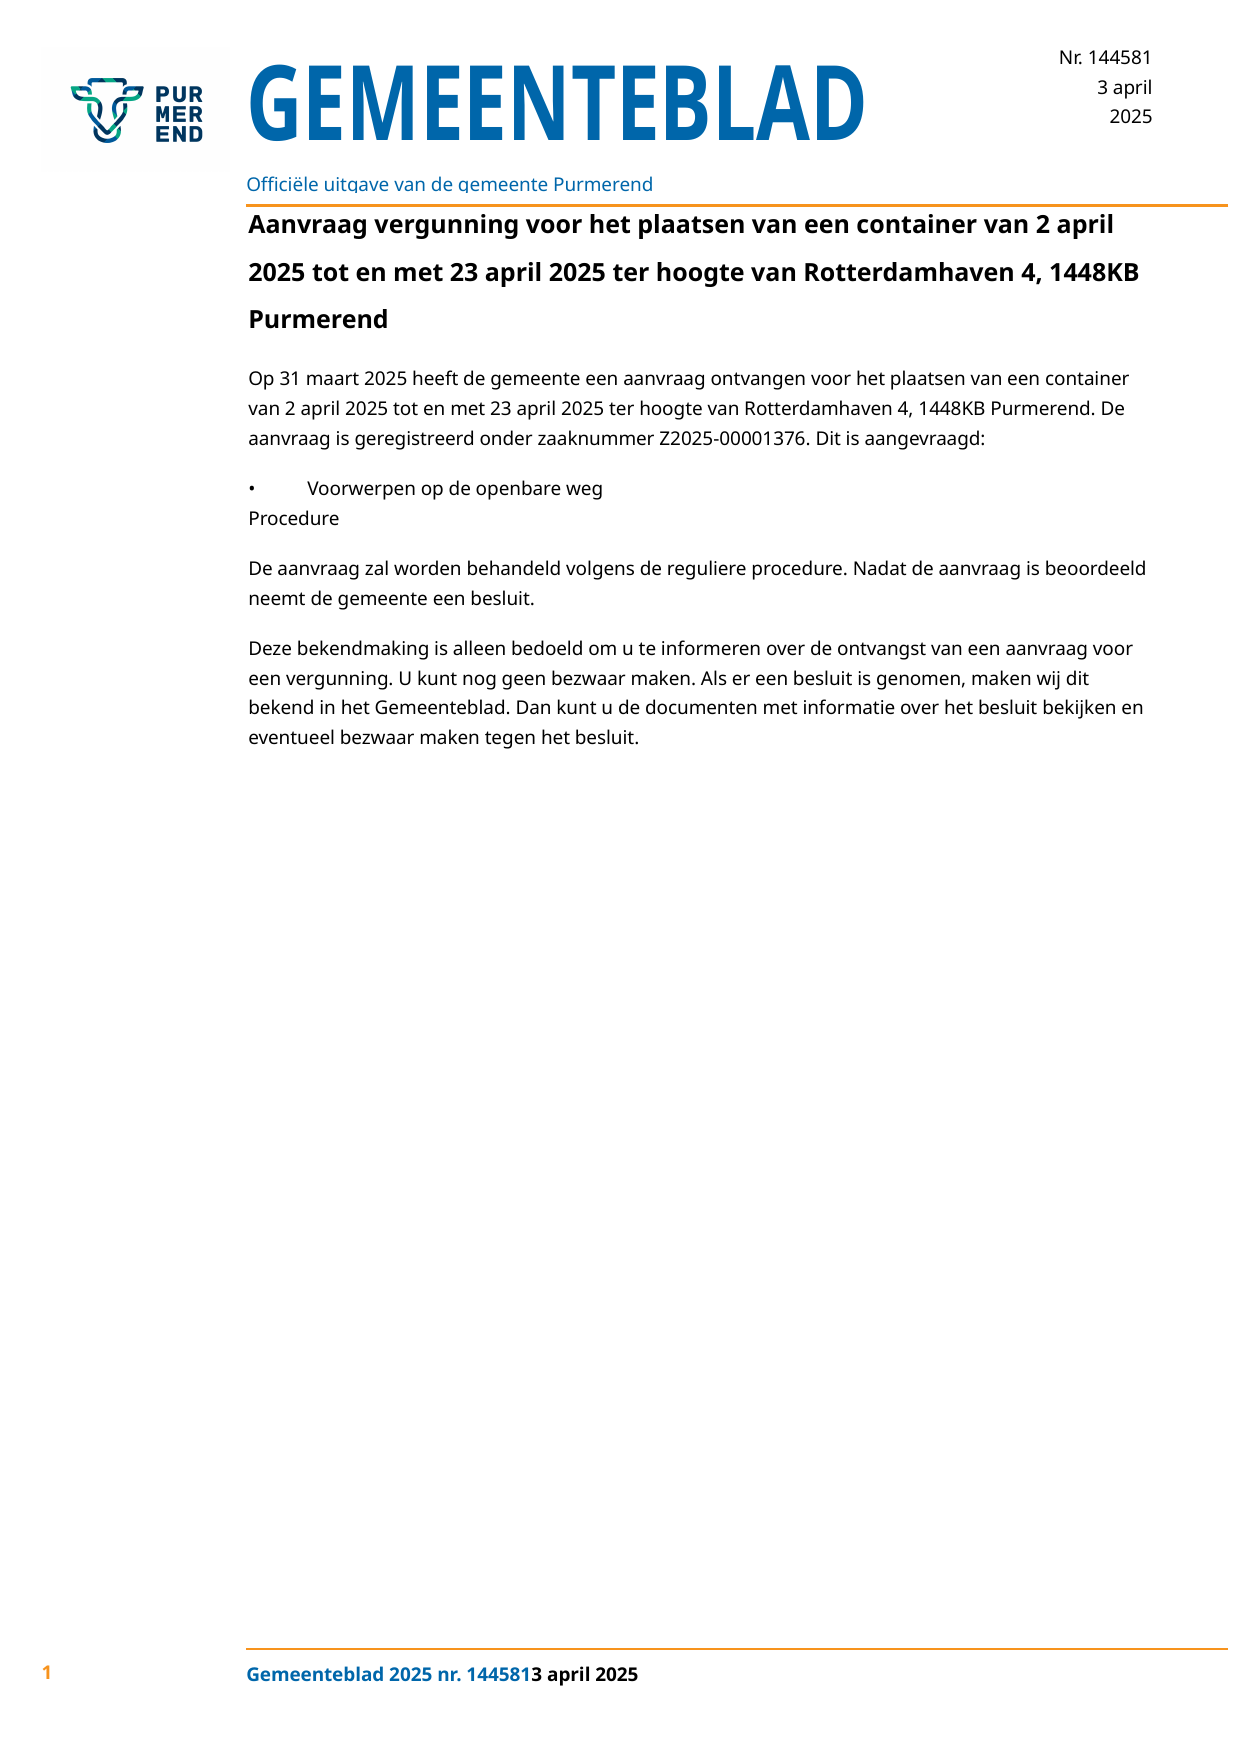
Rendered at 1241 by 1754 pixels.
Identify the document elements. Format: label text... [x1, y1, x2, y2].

text De aanvraag zal worden behandeld volgens de reguliere procedure. Nadat de aanvraag is beoordeeld neemt de gemeente een besluit. [248, 555, 1152, 610]
list Voorwerpen op de openbare weg [248, 475, 1152, 501]
text Procedure [248, 505, 1152, 530]
text Deze bekendmaking is alleen bedoeld om u te informeren over de ontvangst van een aanvraag voor een vergunning. U kunt nog geen bezwaar maken. Als er een besluit is genomen, maken wij dit bekend in het Gemeenteblad. Dan kunt u de documenten met informatie over het besluit bekijken en eventueel bezwaar maken tegen het besluit. [248, 635, 1152, 749]
text Op 31 maart 2025 heeft de gemeente een aanvraag ontvangen voor het plaatsen van een container van 2 april 2025 tot en met 23 april 2025 ter hoogte van Rotterdamhaven 4, 1448KB Purmerend. De aanvraag is geregistreerd onder zaaknummer Z2025-00001376. Dit is aangevraagd: [248, 366, 1152, 450]
text Aanvraag vergunning voor het plaatsen van een container van 2 april 2025 tot en met 23 april 2025 ter hoogte van Rotterdamhaven 4, 1448KB Purmerend [248, 207, 1152, 336]
picture [41, 47, 231, 172]
